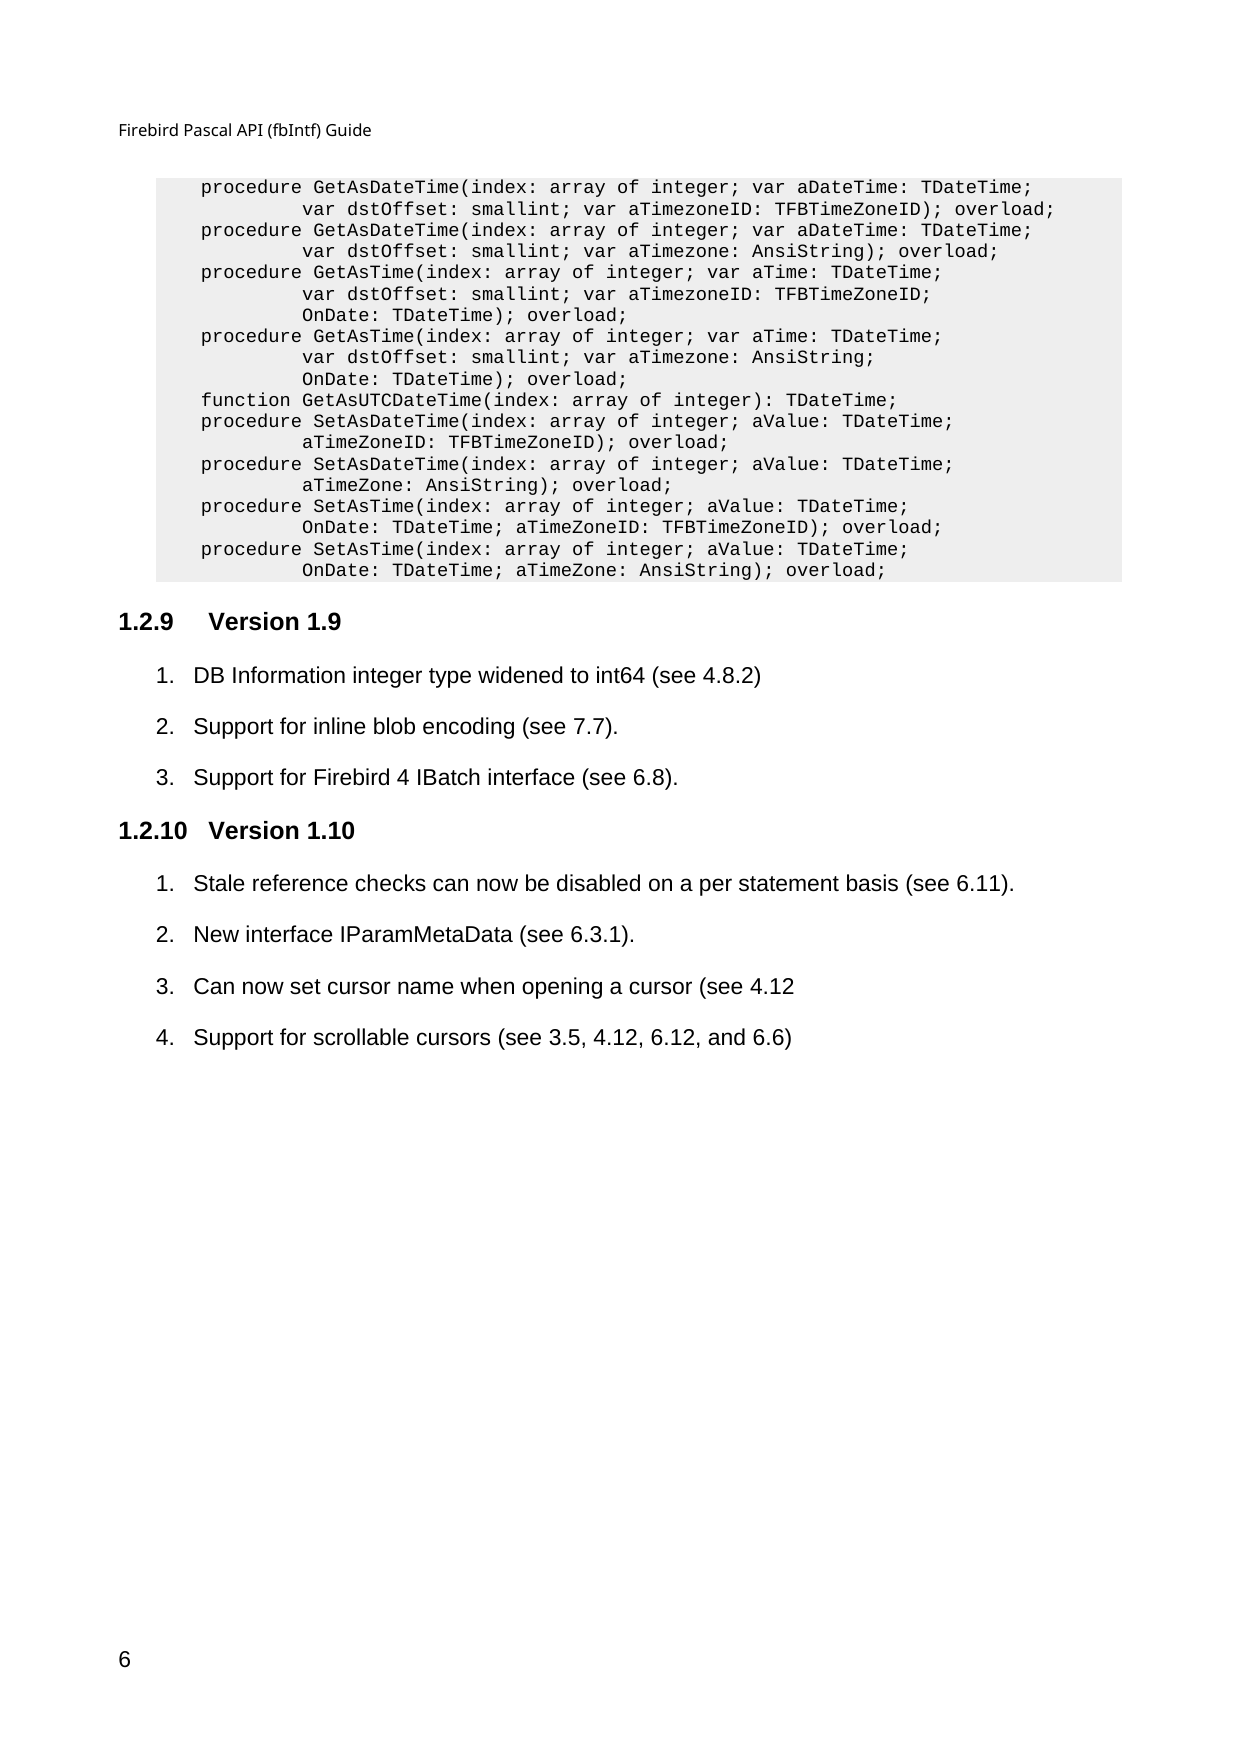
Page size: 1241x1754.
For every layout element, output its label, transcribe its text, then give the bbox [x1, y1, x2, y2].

list DB Information integer type widened to int64 (see 4.8.2) [156, 662, 1122, 688]
list Can now set cursor name when opening a cursor (see 4.12 [156, 973, 1122, 999]
list New interface IParamMetaData (see 6.3.1). [156, 921, 1122, 948]
list Support for inline blob encoding (see 7.7). [156, 713, 1122, 739]
text procedure SetAsTime(index: array of integer; aValue: TDateTime; [156, 497, 1122, 518]
text procedure GetAsDateTime(index: array of integer; var aDateTime: TDateTime; [156, 178, 1122, 199]
text OnDate: TDateTime; aTimeZoneID: TFBTimeZoneID); overload; [156, 518, 1122, 539]
text procedure GetAsDateTime(index: array of integer; var aDateTime: TDateTime; [156, 221, 1122, 242]
list Stale reference checks can now be disabled on a per statement basis (see 6.11). [156, 870, 1122, 896]
text procedure SetAsDateTime(index: array of integer; aValue: TDateTime; [156, 454, 1122, 476]
subtitle Version 1.10 [118, 816, 1122, 844]
text var dstOffset: smallint; var aTimezoneID: TFBTimeZoneID); overload; [156, 199, 1122, 221]
text var dstOffset: smallint; var aTimezoneID: TFBTimeZoneID; [156, 284, 1122, 306]
text OnDate: TDateTime); overload; [156, 369, 1122, 391]
subtitle Version 1.9 [118, 607, 1122, 636]
text aTimeZone: AnsiString); overload; [156, 476, 1122, 497]
text OnDate: TDateTime; aTimeZone: AnsiString); overload; [156, 561, 1122, 582]
text var dstOffset: smallint; var aTimezone: AnsiString); overload; [156, 242, 1122, 263]
text procedure GetAsTime(index: array of integer; var aTime: TDateTime; [156, 327, 1122, 348]
text OnDate: TDateTime); overload; [156, 306, 1122, 327]
text var dstOffset: smallint; var aTimezone: AnsiString; [156, 348, 1122, 369]
list Support for scrollable cursors (see 3.5, 4.12, 6.12, and 6.6) [156, 1024, 1122, 1050]
text procedure SetAsTime(index: array of integer; aValue: TDateTime; [156, 539, 1122, 561]
list Support for Firebird 4 IBatch interface (see 6.8). [156, 764, 1122, 791]
text function GetAsUTCDateTime(index: array of integer): TDateTime; [156, 391, 1122, 412]
text procedure SetAsDateTime(index: array of integer; aValue: TDateTime; [156, 412, 1122, 433]
text aTimeZoneID: TFBTimeZoneID); overload; [156, 433, 1122, 454]
text procedure GetAsTime(index: array of integer; var aTime: TDateTime; [156, 263, 1122, 284]
